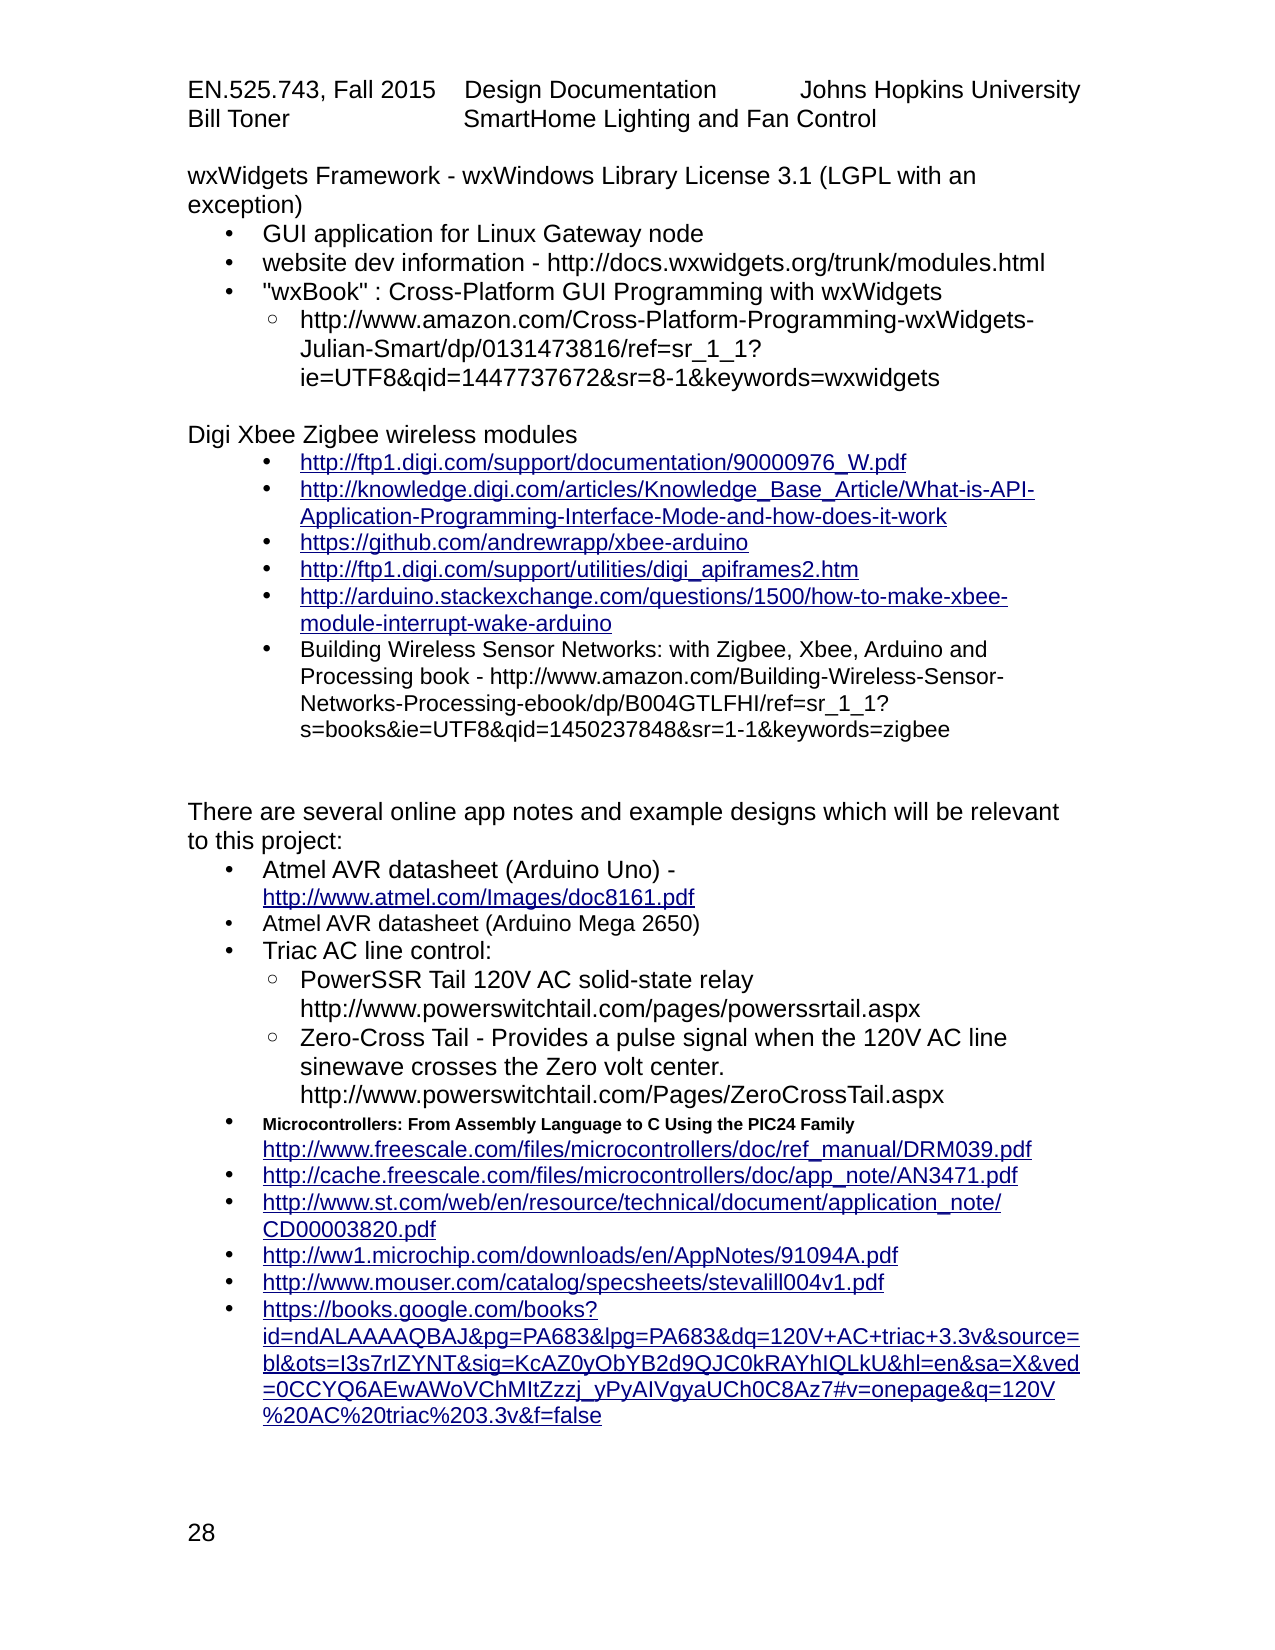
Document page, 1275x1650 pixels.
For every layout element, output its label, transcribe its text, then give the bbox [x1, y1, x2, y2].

list http://knowledge.digi.com/articles/Knowledge_Base_Article/What-is-API-Application-Programming-Interface-Mode-and-how-does-it-work [262, 476, 1087, 529]
list Triac AC line control: [225, 936, 1087, 965]
list Microcontrollers: From Assembly Language to C Using the PIC24 Family http://www.freescale.com/files/microcontrollers/doc/ref_manual/DRM039.pdf [225, 1109, 1087, 1162]
list http://arduino.stackexchange.com/questions/1500/how-to-make-xbee-module-interrupt-wake-arduino [262, 583, 1087, 636]
text wxWidgets Framework - wxWindows Library License 3.1 (LGPL with an exception) [187, 161, 1087, 219]
list "wxBook" : Cross-Platform GUI Programming with wxWidgets [225, 276, 1087, 305]
list http://www.amazon.com/Cross-Platform-Programming-wxWidgets-Julian-Smart/dp/0131473816/ref=sr_1_1?ie=UTF8&qid=1447737672&sr=8-1&keywords=wxwidgets [262, 305, 1087, 392]
list http://www.st.com/web/en/resource/technical/document/application_note/CD00003820.pdf [225, 1189, 1087, 1242]
list website dev information - http://docs.wxwidgets.org/trunk/modules.html [225, 248, 1087, 276]
list https://github.com/andrewrapp/xbee-arduino [262, 529, 1087, 556]
list Atmel AVR datasheet (Arduino Uno) - http://www.atmel.com/Images/doc8161.pdf [225, 855, 1087, 910]
list http://ftp1.digi.com/support/documentation/90000976_W.pdf [262, 449, 1087, 476]
list Atmel AVR datasheet (Arduino Mega 2650) [225, 910, 1087, 936]
text Digi Xbee Zigbee wireless modules [187, 420, 1087, 449]
list GUI application for Linux Gateway node [225, 219, 1087, 248]
text There are several online app notes and example designs which will be relevant to this project: [187, 797, 1087, 855]
list http://www.mouser.com/catalog/specsheets/stevalill004v1.pdf [225, 1269, 1087, 1296]
list http://ftp1.digi.com/support/utilities/digi_apiframes2.htm [262, 556, 1087, 583]
list https://books.google.com/books?id=ndALAAAAQBAJ&pg=PA683&lpg=PA683&dq=120V+AC+triac+3.3v&source=bl&ots=I3s7rIZYNT&sig=KcAZ0yObYB2d9QJC0kRAYhIQLkU&hl=en&sa=X&ved=0CCYQ6AEwAWoVChMItZzzj_yPyAIVgyaUCh0C8Az7#v=onepage&q=120V%20AC%20triac%203.3v&f=false [225, 1296, 1087, 1428]
list Building Wireless Sensor Networks: with Zigbee, Xbee, Arduino and Processing book - http://www.amazon.com/Building-Wireless-Sensor-Networks-Processing-ebook/dp/B004GTLFHI/ref=sr_1_1?s=books&ie=UTF8&qid=1450237848&sr=1-1&keywords=zigbee [262, 636, 1087, 742]
list http://cache.freescale.com/files/microcontrollers/doc/app_note/AN3471.pdf [225, 1162, 1087, 1189]
list PowerSSR Tail 120V AC solid-state relay http://www.powerswitchtail.com/pages/powerssrtail.aspx [262, 965, 1087, 1023]
list http://ww1.microchip.com/downloads/en/AppNotes/91094A.pdf [225, 1242, 1087, 1269]
list Zero-Cross Tail - Provides a pulse signal when the 120V AC line sinewave crosses the Zero volt center. http://www.powerswitchtail.com/Pages/ZeroCrossTail.aspx [262, 1023, 1087, 1109]
